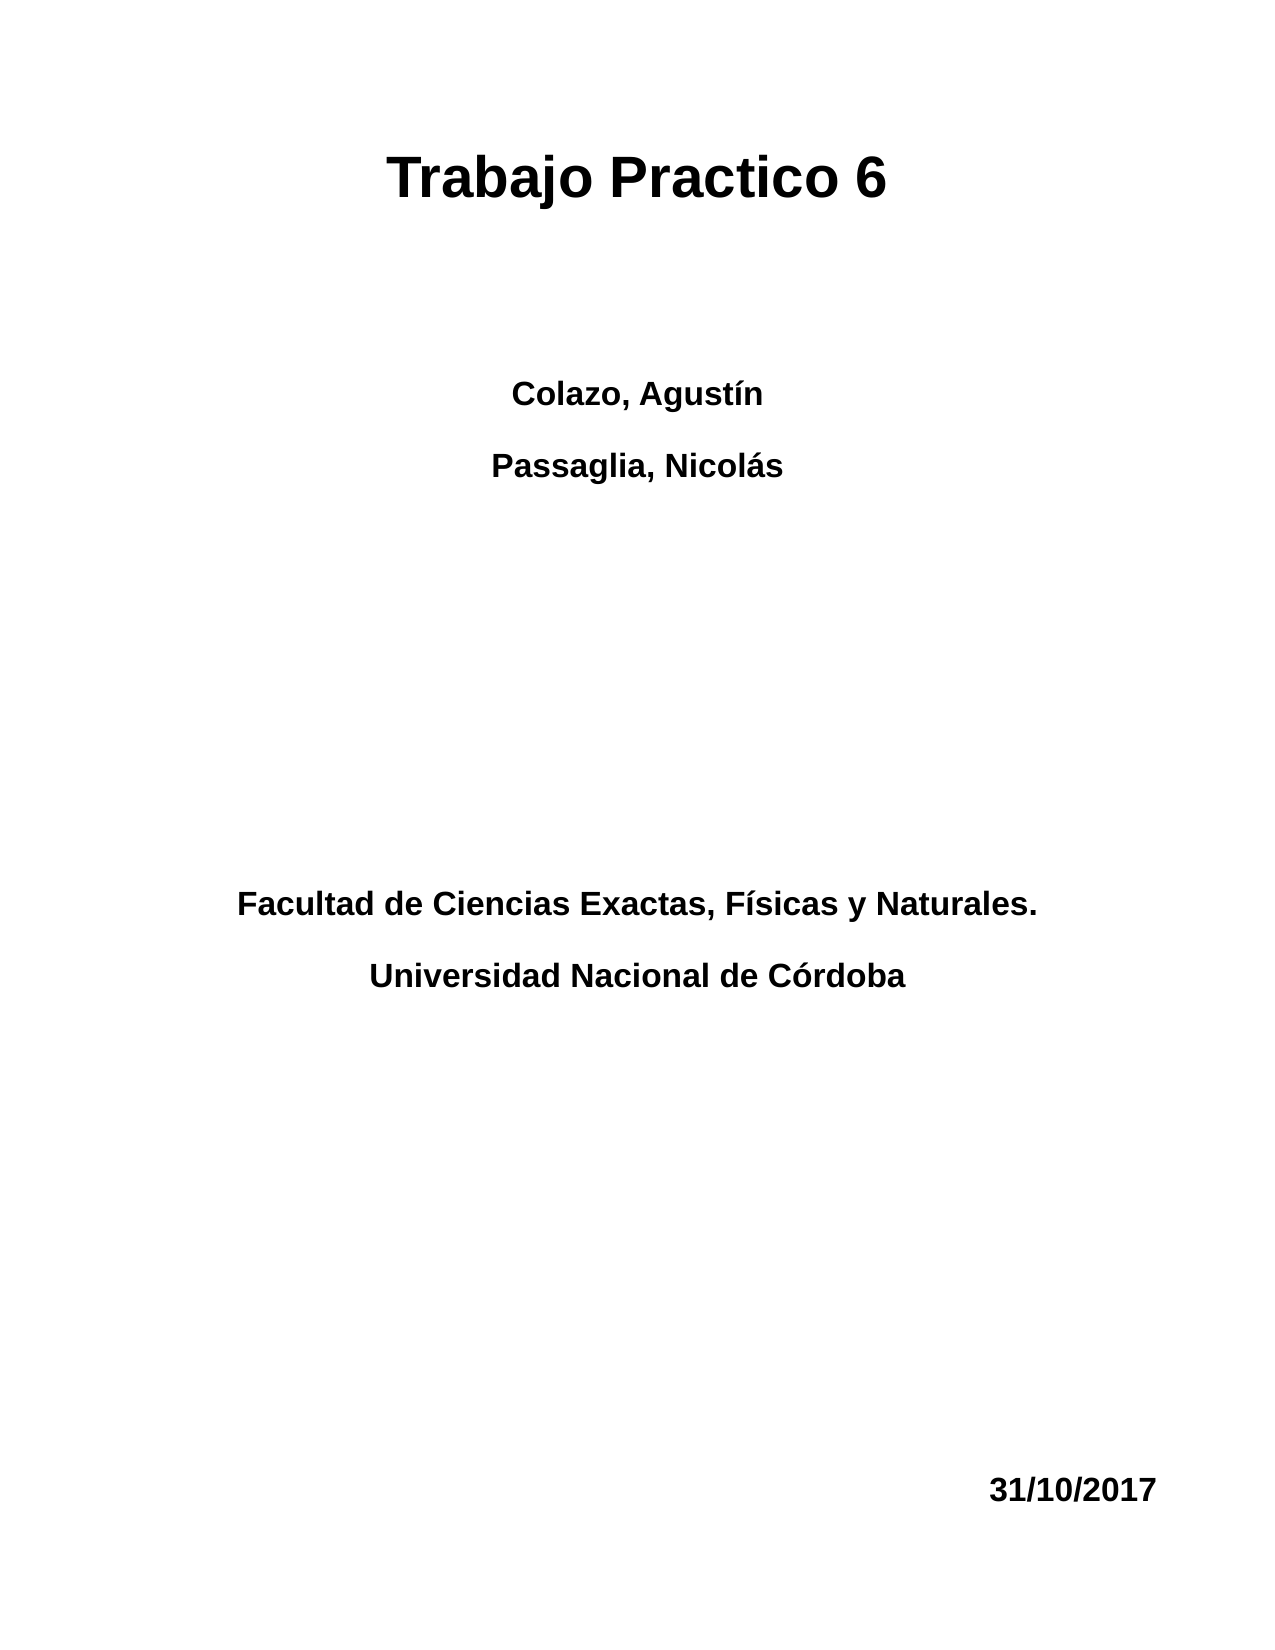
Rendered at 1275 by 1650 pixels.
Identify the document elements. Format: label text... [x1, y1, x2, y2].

subtitle Universidad Nacional de Córdoba [118, 956, 1157, 995]
subtitle Passaglia, Nicolás [118, 446, 1157, 484]
title Trabajo Practico 6 [118, 143, 1157, 210]
subtitle Colazo, Agustín [118, 374, 1157, 412]
subtitle Facultad de Ciencias Exactas, Físicas y Naturales. [118, 884, 1157, 923]
subtitle 31/10/2017 [118, 1469, 1157, 1508]
